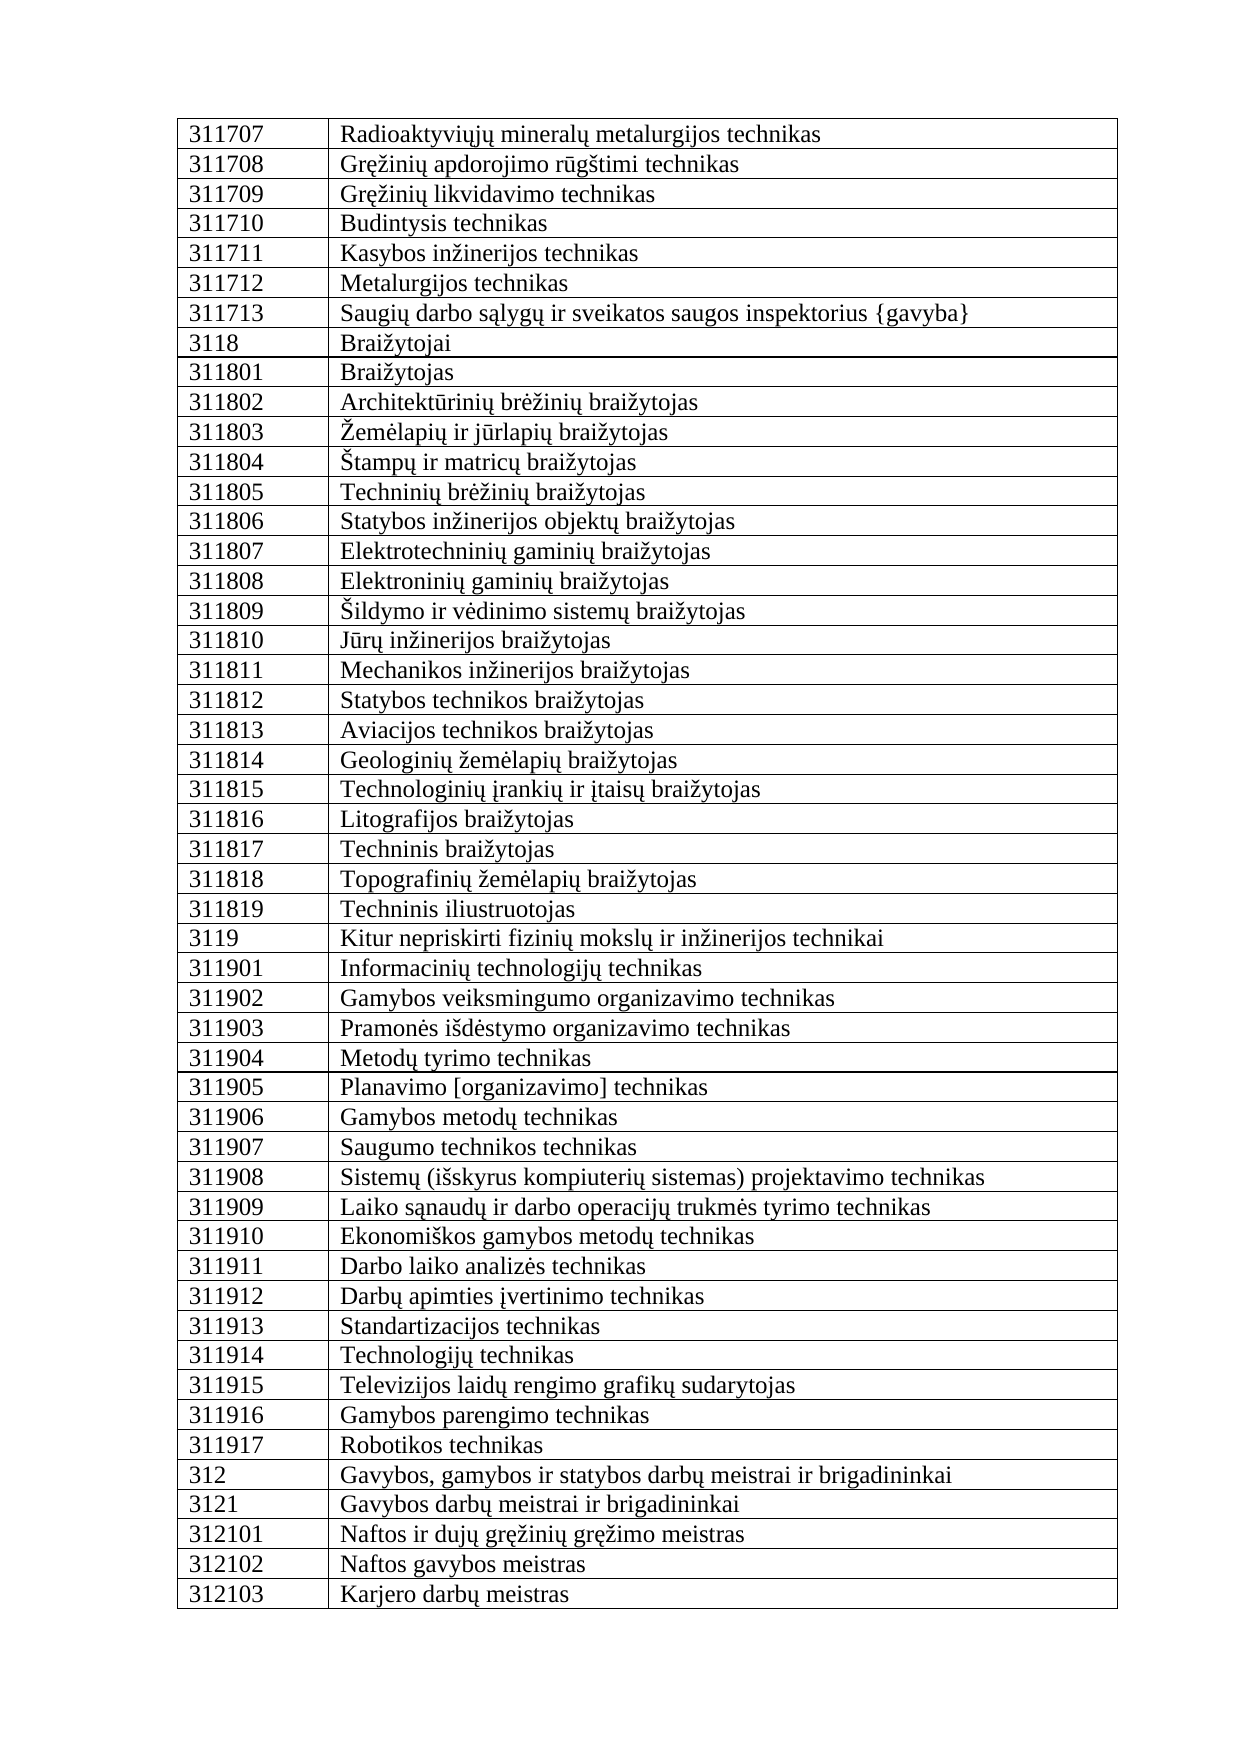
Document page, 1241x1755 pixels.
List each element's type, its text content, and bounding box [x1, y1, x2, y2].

table_cell [1118, 893, 1122, 922]
table_cell Informacinių technologijų technikas [329, 953, 1117, 982]
table_cell Technologijų technikas [329, 1341, 1117, 1369]
table_cell Gavybos, gamybos ir statybos darbų meistrai ir brigadininkai [329, 1460, 1117, 1488]
table_cell Budintysis technikas [329, 209, 1117, 237]
table_cell [1118, 1250, 1122, 1280]
table_cell [1118, 267, 1122, 297]
table_cell [1118, 1161, 1122, 1191]
table_cell Naftos ir dujų gręžinių gręžimo meistras [329, 1519, 1117, 1548]
table_cell 311901 [178, 953, 328, 982]
table_cell [1118, 1042, 1122, 1071]
table_cell 311903 [178, 1013, 328, 1042]
table_cell 311906 [178, 1102, 328, 1131]
table_cell 311904 [178, 1043, 328, 1071]
table_cell [1118, 952, 1122, 982]
table_cell [1118, 148, 1122, 178]
table_cell 311916 [178, 1400, 328, 1429]
table_cell 311805 [178, 477, 328, 505]
table_cell Standartizacijos technikas [329, 1311, 1117, 1339]
table_cell Technologinių įrankių ir įtaisų braižytojas [329, 775, 1117, 803]
table_cell 311914 [178, 1341, 328, 1369]
table_cell [1118, 1340, 1122, 1369]
table_cell 311910 [178, 1221, 328, 1250]
table_cell [1118, 595, 1122, 624]
table_cell Topografinių žemėlapių braižytojas [329, 864, 1117, 893]
table_cell 311905 [178, 1073, 328, 1101]
table_cell 311808 [178, 566, 328, 595]
table_cell [1118, 446, 1122, 476]
table_cell 311819 [178, 894, 328, 922]
table_cell Litografijos braižytojas [329, 804, 1117, 833]
table_cell 311813 [178, 715, 328, 744]
table_cell [1118, 803, 1122, 833]
table_cell 311802 [178, 387, 328, 416]
table_cell 311907 [178, 1132, 328, 1161]
table_cell Gamybos parengimo technikas [329, 1400, 1117, 1429]
table_cell Jūrų inžinerijos braižytojas [329, 626, 1117, 654]
table_cell [1118, 714, 1122, 744]
table_cell 312 [178, 1460, 328, 1488]
table_cell [1118, 654, 1122, 684]
table_cell [1118, 237, 1122, 267]
table_cell Saugių darbo sąlygų ir sveikatos saugos inspektorius {gavyba} [329, 298, 1117, 327]
table_cell [1118, 744, 1122, 773]
table_cell Elektroninių gaminių braižytojas [329, 566, 1117, 595]
table_cell 311911 [178, 1251, 328, 1280]
table_cell [1118, 535, 1122, 565]
table_cell 311915 [178, 1370, 328, 1399]
table_cell [1118, 416, 1122, 446]
table_cell [1118, 1429, 1122, 1459]
table_cell 311817 [178, 834, 328, 863]
table_cell 311707 [178, 119, 328, 148]
table_cell 311711 [178, 238, 328, 267]
table_cell 311806 [178, 506, 328, 535]
table_cell [1118, 476, 1122, 505]
table_cell Mechanikos inžinerijos braižytojas [329, 655, 1117, 684]
table_cell Statybos technikos braižytojas [329, 685, 1117, 714]
table_cell 311902 [178, 983, 328, 1012]
table_cell [1118, 1578, 1122, 1608]
table_cell [1118, 1369, 1122, 1399]
table_cell 311804 [178, 447, 328, 476]
table_cell 311801 [178, 358, 328, 386]
table_cell [1118, 208, 1122, 237]
table_cell 311710 [178, 209, 328, 237]
table_cell 311809 [178, 596, 328, 624]
table_cell [1118, 1071, 1122, 1101]
table_cell [1118, 1012, 1122, 1042]
table_cell Planavimo [organizavimo] technikas [329, 1073, 1117, 1101]
table_cell [1118, 505, 1122, 535]
table_cell [1118, 1459, 1122, 1488]
table_cell 311713 [178, 298, 328, 327]
table_cell [1118, 684, 1122, 714]
table_cell Kasybos inžinerijos technikas [329, 238, 1117, 267]
table_cell Gavybos darbų meistrai ir brigadininkai [329, 1490, 1117, 1518]
table_cell [1118, 1518, 1122, 1548]
table_cell Braižytojai [329, 328, 1117, 356]
table_cell Techninis iliustruotojas [329, 894, 1117, 922]
table_cell Darbo laiko analizės technikas [329, 1251, 1117, 1280]
table_cell 311917 [178, 1430, 328, 1459]
table_cell Laiko sąnaudų ir darbo operacijų trukmės tyrimo technikas [329, 1192, 1117, 1220]
table_cell [1118, 1191, 1122, 1220]
table_cell 311812 [178, 685, 328, 714]
table_cell 311712 [178, 268, 328, 297]
table_cell Gamybos metodų technikas [329, 1102, 1117, 1131]
table_cell [1118, 833, 1122, 863]
table_cell 311811 [178, 655, 328, 684]
table_cell [1118, 1310, 1122, 1339]
table_cell 311807 [178, 536, 328, 565]
table_cell [1118, 625, 1122, 654]
table_cell 311912 [178, 1281, 328, 1310]
table_cell [1118, 327, 1122, 356]
table_cell 311709 [178, 179, 328, 207]
table_cell 312102 [178, 1549, 328, 1578]
table_cell [1118, 1399, 1122, 1429]
table_cell 311818 [178, 864, 328, 893]
table_cell Žemėlapių ir jūrlapių braižytojas [329, 417, 1117, 446]
table_cell [1118, 1220, 1122, 1250]
table_cell Televizijos laidų rengimo grafikų sudarytojas [329, 1370, 1117, 1399]
table_cell [1118, 982, 1122, 1012]
table_cell Naftos gavybos meistras [329, 1549, 1117, 1578]
table_cell 311908 [178, 1162, 328, 1191]
table_cell Techninių brėžinių braižytojas [329, 477, 1117, 505]
table_cell Karjero darbų meistras [329, 1579, 1117, 1608]
table_cell Sistemų (išskyrus kompiuterių sistemas) projektavimo technikas [329, 1162, 1117, 1191]
table_cell [1118, 923, 1122, 952]
table_cell Techninis braižytojas [329, 834, 1117, 863]
table_cell 3121 [178, 1490, 328, 1518]
table_cell Gręžinių likvidavimo technikas [329, 179, 1117, 207]
table_cell Metodų tyrimo technikas [329, 1043, 1117, 1071]
table_cell 3119 [178, 924, 328, 952]
table_cell 311815 [178, 775, 328, 803]
table_cell Braižytojas [329, 358, 1117, 386]
table_cell Darbų apimties įvertinimo technikas [329, 1281, 1117, 1310]
table_cell 311816 [178, 804, 328, 833]
table_cell [1118, 774, 1122, 803]
table_cell Elektrotechninių gaminių braižytojas [329, 536, 1117, 565]
table_cell Metalurgijos technikas [329, 268, 1117, 297]
table_cell [1118, 1101, 1122, 1131]
table_cell [1118, 297, 1122, 327]
table_cell Aviacijos technikos braižytojas [329, 715, 1117, 744]
table_cell 311814 [178, 745, 328, 773]
table_cell Gręžinių apdorojimo rūgštimi technikas [329, 149, 1117, 178]
table_cell Štampų ir matricų braižytojas [329, 447, 1117, 476]
table_cell 311913 [178, 1311, 328, 1339]
table_cell [1118, 1280, 1122, 1310]
table_cell 311708 [178, 149, 328, 178]
table_cell [1118, 356, 1122, 386]
table_cell Saugumo technikos technikas [329, 1132, 1117, 1161]
table_cell 311909 [178, 1192, 328, 1220]
table_cell [1118, 863, 1122, 893]
table_cell 3118 [178, 328, 328, 356]
table_cell [1118, 118, 1122, 148]
table_cell Pramonės išdėstymo organizavimo technikas [329, 1013, 1117, 1042]
table_cell Kitur nepriskirti fizinių mokslų ir inžinerijos technikai [329, 924, 1117, 952]
table_cell 312103 [178, 1579, 328, 1608]
table_cell Radioaktyviųjų mineralų metalurgijos technikas [329, 119, 1117, 148]
table_cell [1118, 565, 1122, 595]
table_cell 312101 [178, 1519, 328, 1548]
table_cell [1118, 1489, 1122, 1518]
table_cell Gamybos veiksmingumo organizavimo technikas [329, 983, 1117, 1012]
table_cell Šildymo ir vėdinimo sistemų braižytojas [329, 596, 1117, 624]
table_cell Architektūrinių brėžinių braižytojas [329, 387, 1117, 416]
table_cell 311810 [178, 626, 328, 654]
table_cell [1118, 1131, 1122, 1161]
table_cell [1118, 386, 1122, 416]
table_cell Statybos inžinerijos objektų braižytojas [329, 506, 1117, 535]
table_cell Ekonomiškos gamybos metodų technikas [329, 1221, 1117, 1250]
table_cell 311803 [178, 417, 328, 446]
table_cell Robotikos technikas [329, 1430, 1117, 1459]
table_cell [1118, 178, 1122, 207]
table_cell Geologinių žemėlapių braižytojas [329, 745, 1117, 773]
table_cell [1118, 1548, 1122, 1578]
